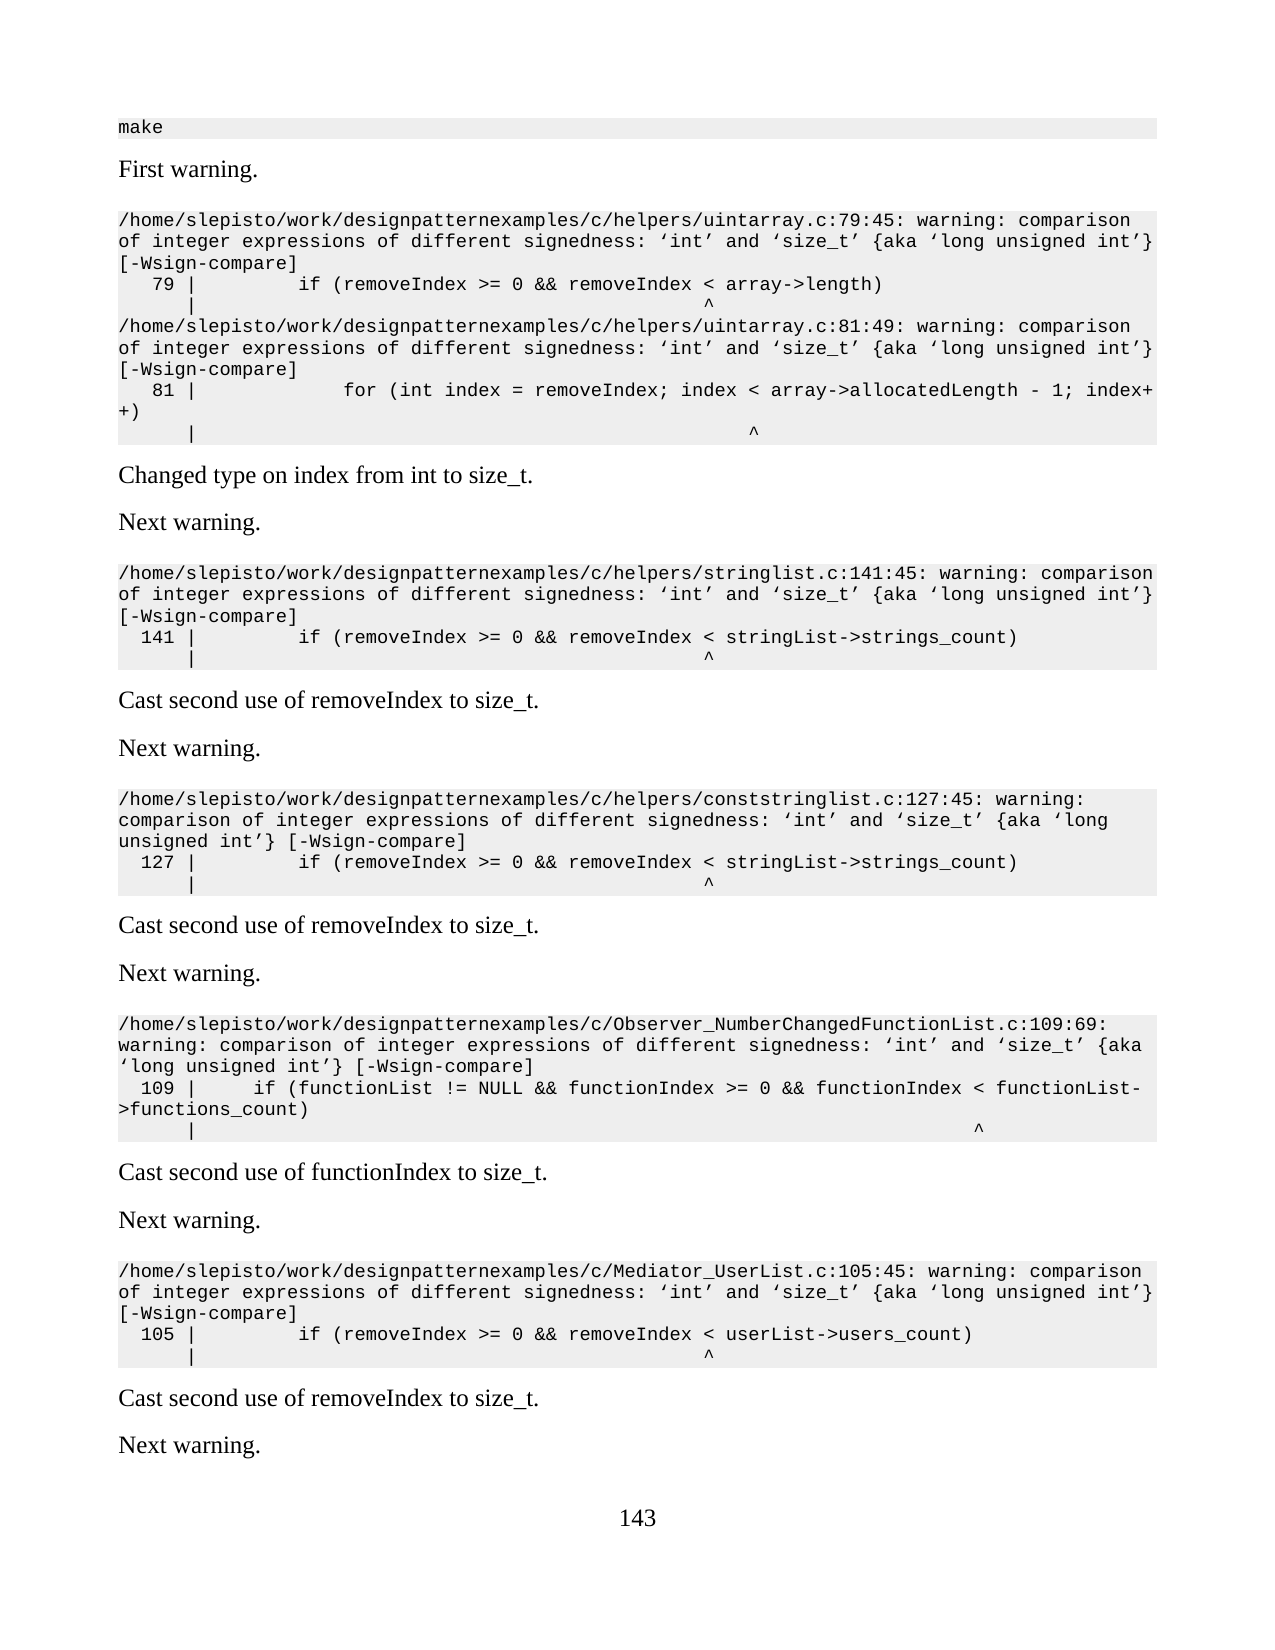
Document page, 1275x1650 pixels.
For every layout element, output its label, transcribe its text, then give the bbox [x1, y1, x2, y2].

text Next warning. [118, 1205, 1157, 1233]
text First warning. [118, 154, 1157, 183]
text 141 | if (removeIndex >= 0 && removeIndex < stringList->strings_count) [118, 628, 1157, 649]
text /home/slepisto/work/designpatternexamples/c/Mediator_UserList.c:105:45: warning: comparison of integer expressions of different signedness: ‘int’ and ‘size_t’ {aka ‘long unsigned int’} [-Wsign-compare] [118, 1261, 1157, 1325]
text 105 | if (removeIndex >= 0 && removeIndex < userList->users_count) [118, 1325, 1157, 1346]
text | ^ [118, 296, 1157, 317]
text Cast second use of removeIndex to size_t. [118, 685, 1157, 714]
text | ^ [118, 1121, 1157, 1142]
text Cast second use of removeIndex to size_t. [118, 1383, 1157, 1411]
text Cast second use of removeIndex to size_t. [118, 911, 1157, 939]
text Next warning. [118, 733, 1157, 761]
text | ^ [118, 649, 1157, 670]
text Next warning. [118, 1430, 1157, 1459]
text /home/slepisto/work/designpatternexamples/c/helpers/stringlist.c:141:45: warning: comparison of integer expressions of different signedness: ‘int’ and ‘size_t’ {aka ‘long unsigned int’} [-Wsign-compare] [118, 564, 1157, 628]
text 81 | for (int index = removeIndex; index < array->allocatedLength - 1; index++) [118, 381, 1157, 423]
text /home/slepisto/work/designpatternexamples/c/helpers/uintarray.c:81:49: warning: comparison of integer expressions of different signedness: ‘int’ and ‘size_t’ {aka ‘long unsigned int’} [-Wsign-compare] [118, 317, 1157, 381]
text | ^ [118, 874, 1157, 896]
text 127 | if (removeIndex >= 0 && removeIndex < stringList->strings_count) [118, 853, 1157, 874]
text Next warning. [118, 958, 1157, 987]
text 79 | if (removeIndex >= 0 && removeIndex < array->length) [118, 275, 1157, 296]
text | ^ [118, 1346, 1157, 1368]
text Next warning. [118, 507, 1157, 536]
text Cast second use of functionIndex to size_t. [118, 1157, 1157, 1186]
text | ^ [118, 423, 1157, 445]
text /home/slepisto/work/designpatternexamples/c/helpers/uintarray.c:79:45: warning: comparison of integer expressions of different signedness: ‘int’ and ‘size_t’ {aka ‘long unsigned int’} [-Wsign-compare] [118, 211, 1157, 275]
text make [118, 118, 1157, 139]
text 109 | if (functionList != NULL && functionIndex >= 0 && functionIndex < functionList->functions_count) [118, 1078, 1157, 1121]
text /home/slepisto/work/designpatternexamples/c/helpers/conststringlist.c:127:45: warning: comparison of integer expressions of different signedness: ‘int’ and ‘size_t’ {aka ‘long unsigned int’} [-Wsign-compare] [118, 789, 1157, 853]
text Changed type on index from int to size_t. [118, 460, 1157, 488]
text /home/slepisto/work/designpatternexamples/c/Observer_NumberChangedFunctionList.c:109:69: warning: comparison of integer expressions of different signedness: ‘int’ and ‘size_t’ {aka ‘long unsigned int’} [-Wsign-compare] [118, 1015, 1157, 1078]
